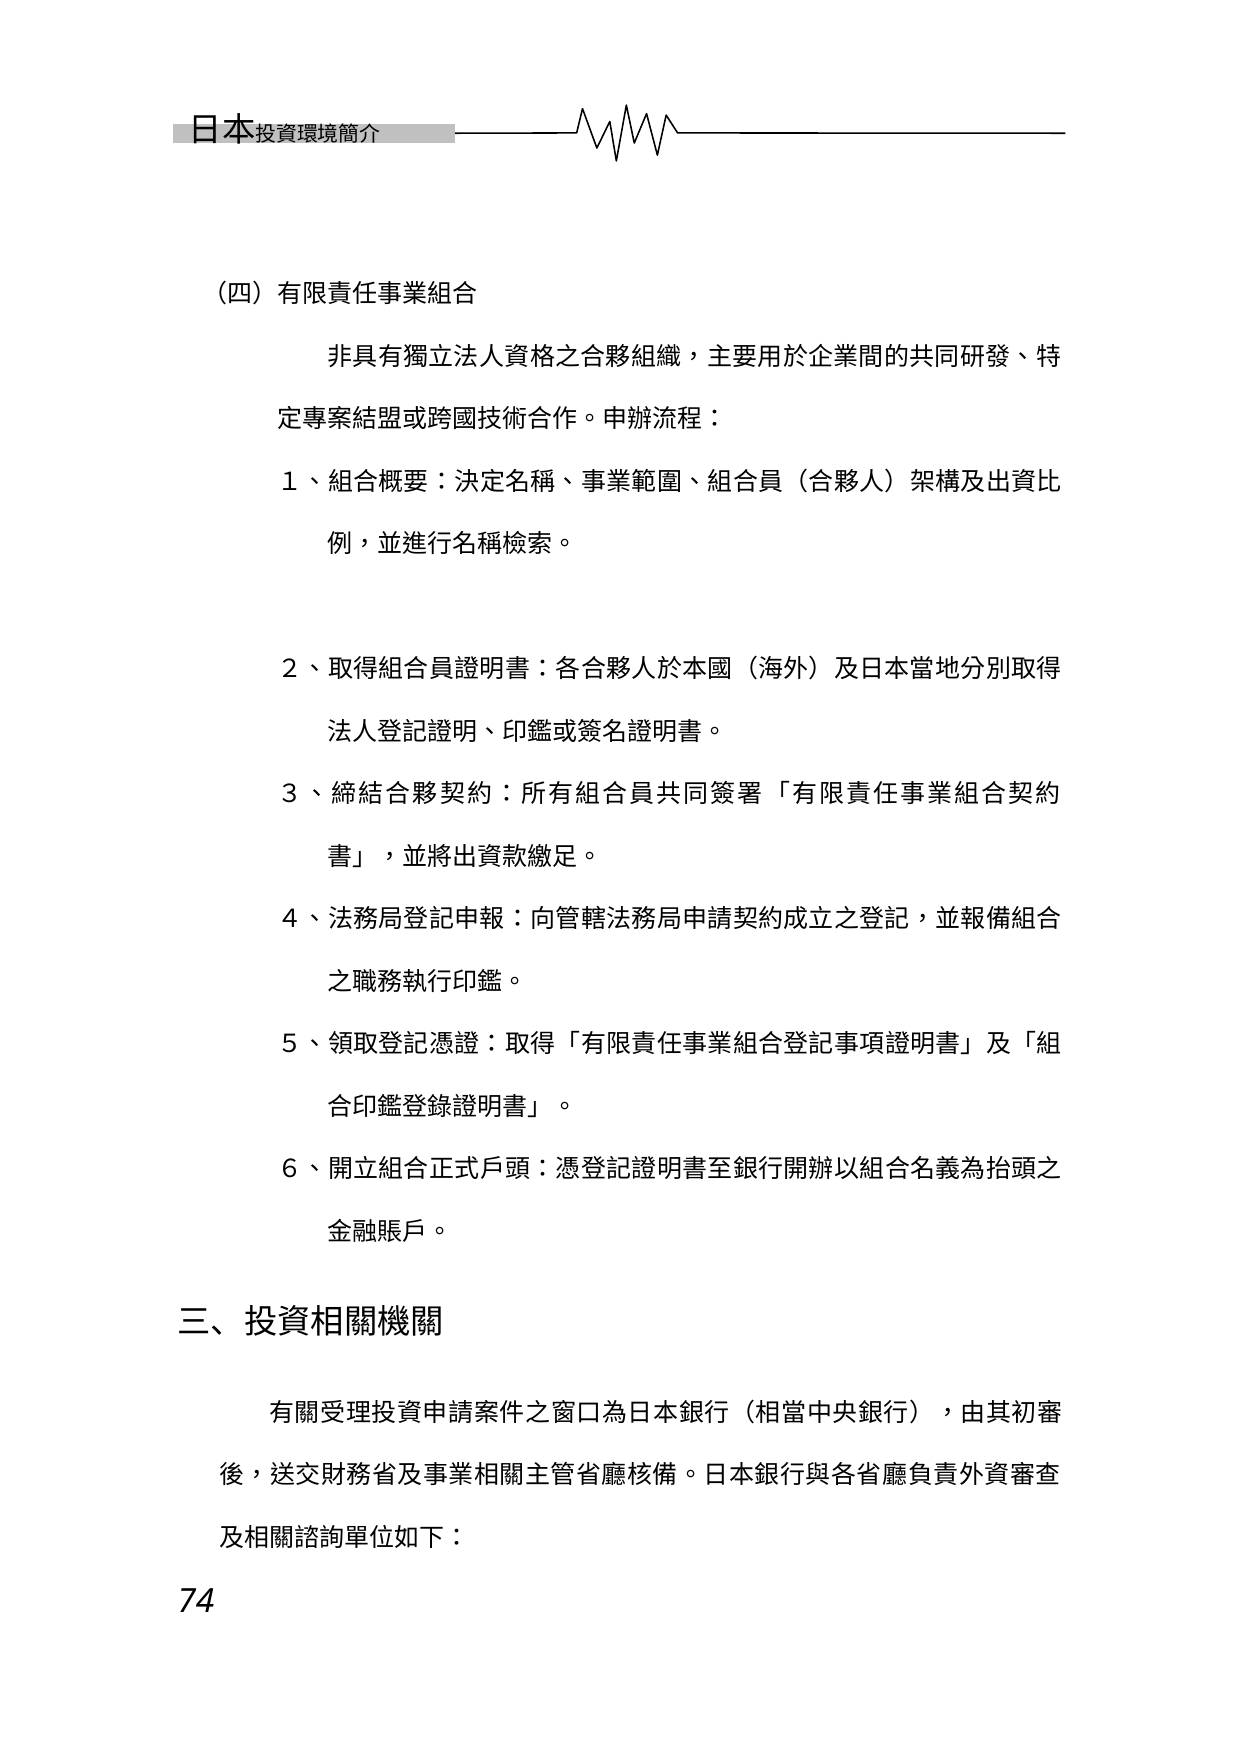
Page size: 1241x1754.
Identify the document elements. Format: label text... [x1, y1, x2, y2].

text ６、開立組合正式戶頭：憑登記證明書至銀行開辦以組合名義為抬頭之金融賬戶。 [277, 1125, 1063, 1250]
text ５、領取登記憑證：取得「有限責任事業組合登記事項證明書」及「組合印鑑登錄證明書」。 [277, 1000, 1063, 1125]
text 有關受理投資申請案件之窗口為日本銀行（相當中央銀行），由其初審後，送交財務省及事業相關主管省廳核備。日本銀行與各省廳負責外資審查及相關諮詢單位如下： [219, 1369, 1063, 1556]
text （四）有限責任事業組合 [202, 250, 1063, 313]
text ４、法務局登記申報：向管轄法務局申請契約成立之登記，並報備組合之職務執行印鑑。 [277, 875, 1063, 1000]
text １、組合概要：決定名稱、事業範圍、組合員（合夥人）架構及出資比例，並進行名稱檢索。 [277, 438, 1063, 563]
text 非具有獨立法人資格之合夥組織，主要用於企業間的共同研發、特定專案結盟或跨國技術合作。申辦流程： [277, 313, 1063, 438]
text ３、締結合夥契約：所有組合員共同簽署「有限責任事業組合契約書」，並將出資款繳足。 [277, 750, 1063, 875]
text ２、取得組合員證明書：各合夥人於本國（海外）及日本當地分別取得法人登記證明、印鑑或簽名證明書。 [277, 625, 1063, 750]
text 三、投資相關機關 [177, 1277, 1063, 1339]
